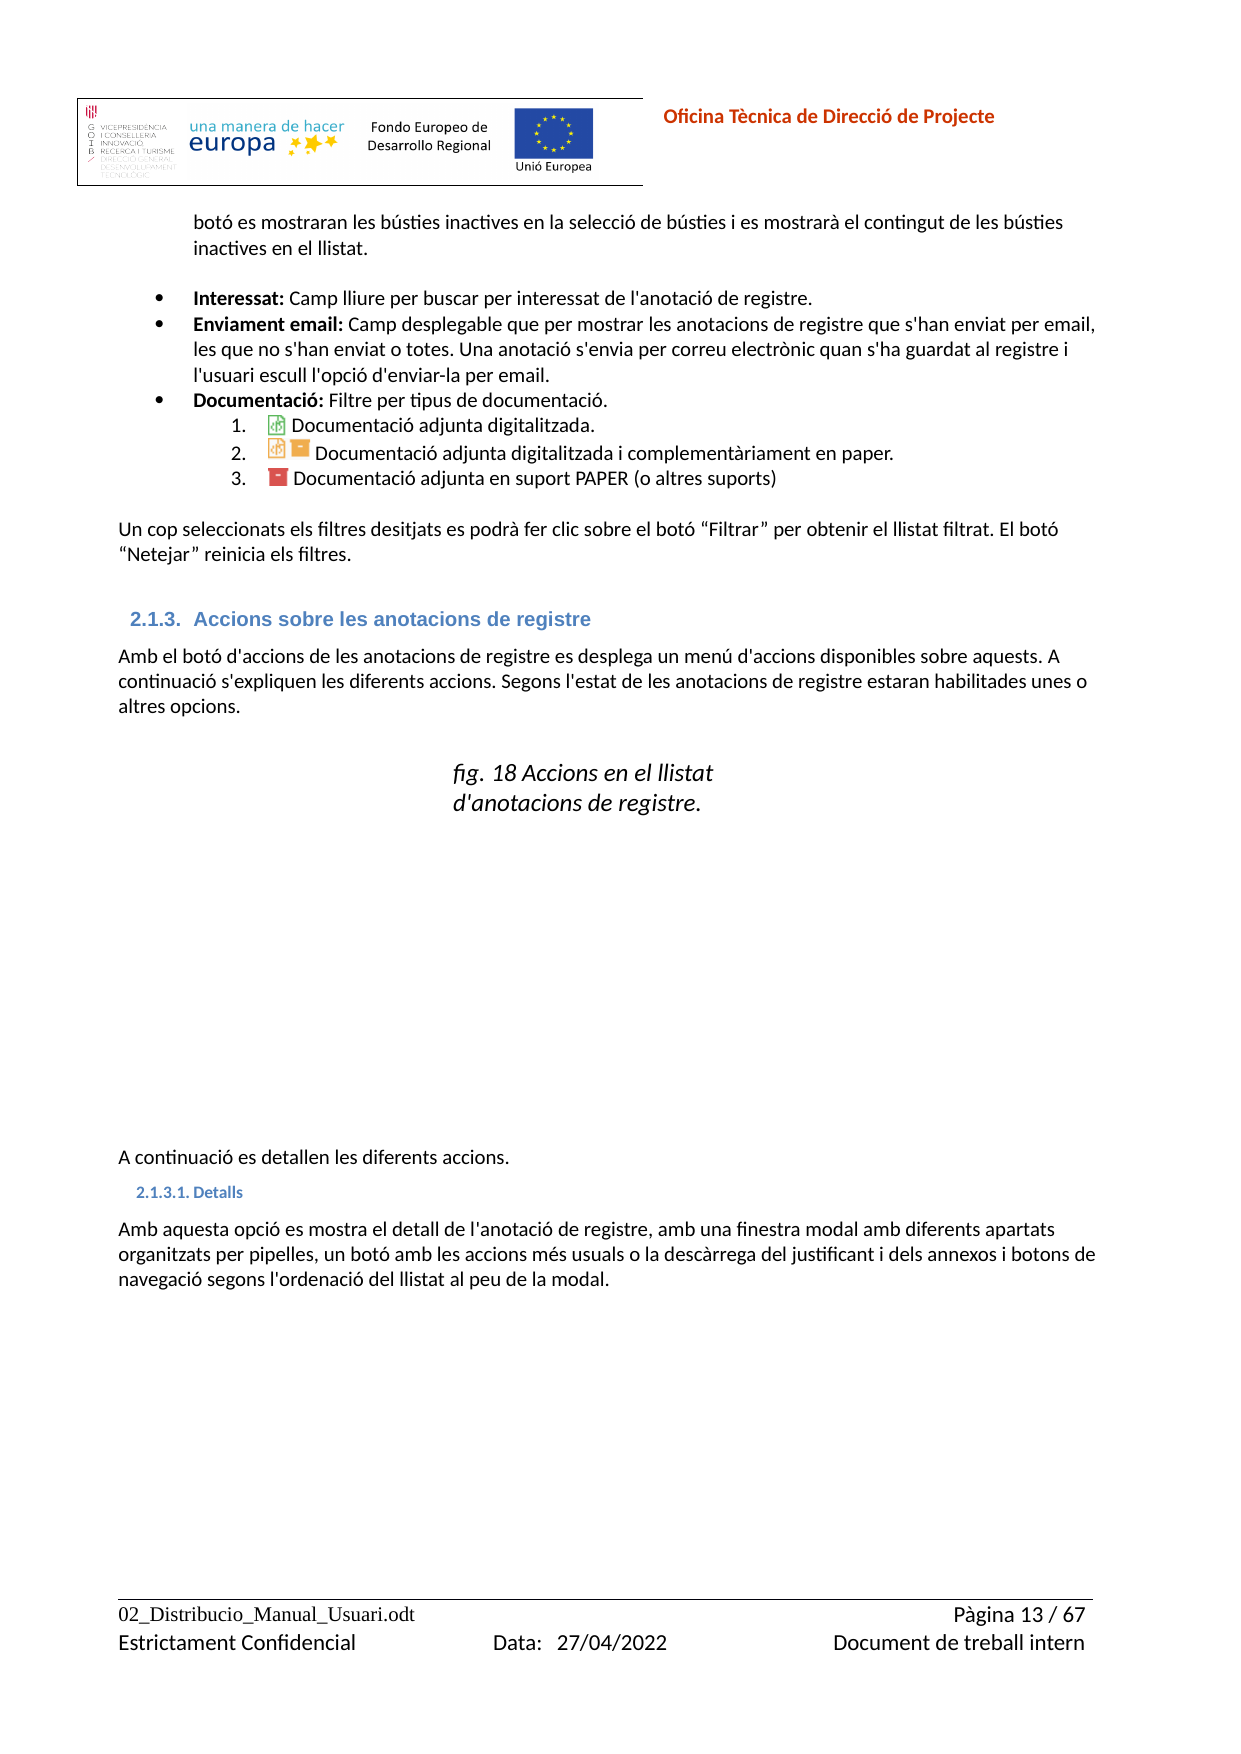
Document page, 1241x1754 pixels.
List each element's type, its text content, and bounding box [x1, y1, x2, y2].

list botó es mostraran les bústies inactives en la selecció de bústies i es mostrarà el contingut de les bústies inactives en el llistat. [156, 209, 1122, 260]
list Documentació adjunta digitalitzada i complementàriament en paper. [231, 438, 1122, 465]
text Amb aquesta opció es mostra el detall de l'anotació de registre, amb una finestra modal amb diferents apartats organitzats per pipelles, un botó amb les accions més usuals o la descàrrega del justificant i dels annexos i botons de navegació segons l'ordenació del llistat al peu de la modal. [118, 1216, 1122, 1292]
text A continuació es detallen les diferents accions. [118, 1144, 1122, 1169]
picture [268, 415, 287, 437]
text Un cop seleccionats els filtres desitjats es podrà fer clic sobre el botó “Filtrar” per obtenir el llistat filtrat. El botó “Netejar” reinicia els filtres. [118, 516, 1122, 567]
text Amb el botó d'accions de les anotacions de registre es desplega un menú d'accions disponibles sobre aquests. A continuació s'expliquen les diferents accions. Segons l'estat de les anotacions de registre estaran habilitades unes o altres opcions. [118, 643, 1122, 719]
text fig. 18 Accions en el llistat d'anotacions de registre. [453, 757, 787, 818]
list Interessat: Camp lliure per buscar per interessat de l'anotació de registre. [156, 286, 1122, 311]
list Documentació adjunta en suport PAPER (o altres suports) [231, 465, 1122, 491]
subtitle Accions sobre les anotacions de registre [130, 607, 1122, 630]
subtitle Detalls [136, 1182, 1122, 1203]
picture [268, 438, 311, 460]
picture [187, 103, 599, 180]
list Documentació adjunta digitalitzada. [231, 413, 1122, 438]
picture [268, 468, 289, 486]
list Documentació: Filtre per tipus de documentació. [156, 387, 1122, 413]
list Enviament email: Camp desplegable que per mostrar les anotacions de registre que s'han enviat per email, les que no s'han enviat o totes. Una anotació s'envia per correu electrònic quan s'ha guardat al registre i l'usuari escull l'opció d'enviar-la per email. [156, 311, 1122, 387]
picture [82, 103, 181, 180]
